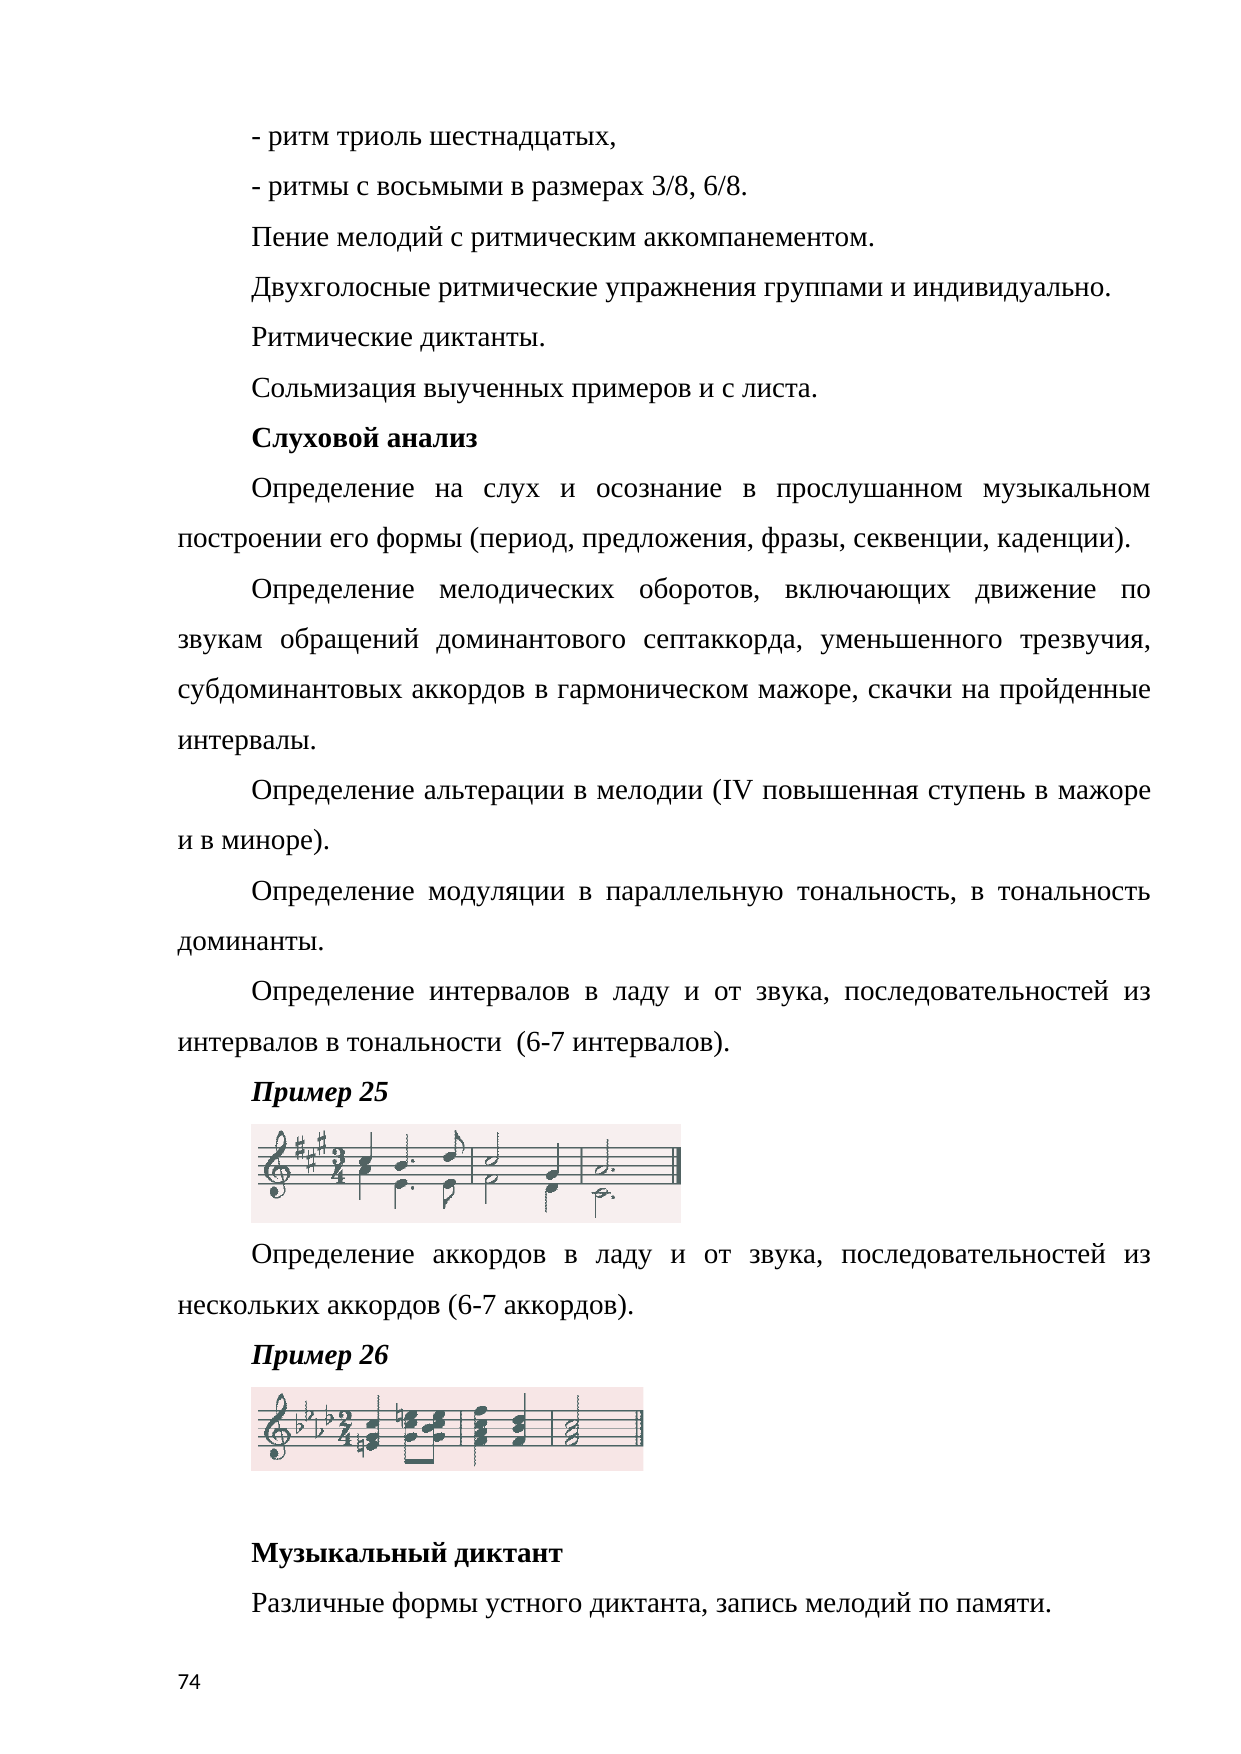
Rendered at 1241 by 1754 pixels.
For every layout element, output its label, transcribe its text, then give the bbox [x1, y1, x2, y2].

text Определение мелодических оборотов, включающих движение по звукам обращений доминантового септаккорда, уменьшенного трезвучия, субдоминантовых аккордов в гармоническом мажоре, скачки на пройденные интервалы. [177, 571, 1152, 755]
text Пример 26 [177, 1337, 1152, 1371]
picture [251, 1387, 644, 1471]
text Двухголосные ритмические упражнения группами и индивидуально. [177, 269, 1152, 303]
text Слуховой анализ [177, 420, 1152, 453]
text Пение мелодий с ритмическим аккомпанементом. [177, 219, 1152, 252]
text Определение интервалов в ладу и от звука, последовательностей из интервалов в тональности (6-7 интервалов). [177, 973, 1152, 1057]
text - ритм триоль шестнадцатых, [177, 118, 1152, 152]
text Определение альтерации в мелодии (IV повышенная ступень в мажоре и в миноре). [177, 772, 1152, 856]
text Музыкальный диктант [177, 1535, 1152, 1569]
text Сольмизация выученных примеров и с листа. [177, 370, 1152, 403]
picture [251, 1124, 681, 1223]
text Определение аккордов в ладу и от звука, последовательностей из нескольких аккордов (6-7 аккордов). [177, 1236, 1152, 1320]
text - ритмы с восьмыми в размерах 3/8, 6/8. [177, 168, 1152, 202]
text Пример 25 [177, 1074, 1152, 1108]
text Определение на слух и осознание в прослушанном музыкальном построении его формы (период, предложения, фразы, секвенции, каденции). [177, 470, 1152, 554]
text Ритмические диктанты. [177, 319, 1152, 353]
text Определение модуляции в параллельную тональность, в тональность доминанты. [177, 873, 1152, 957]
text Различные формы устного диктанта, запись мелодий по памяти. [177, 1586, 1152, 1619]
